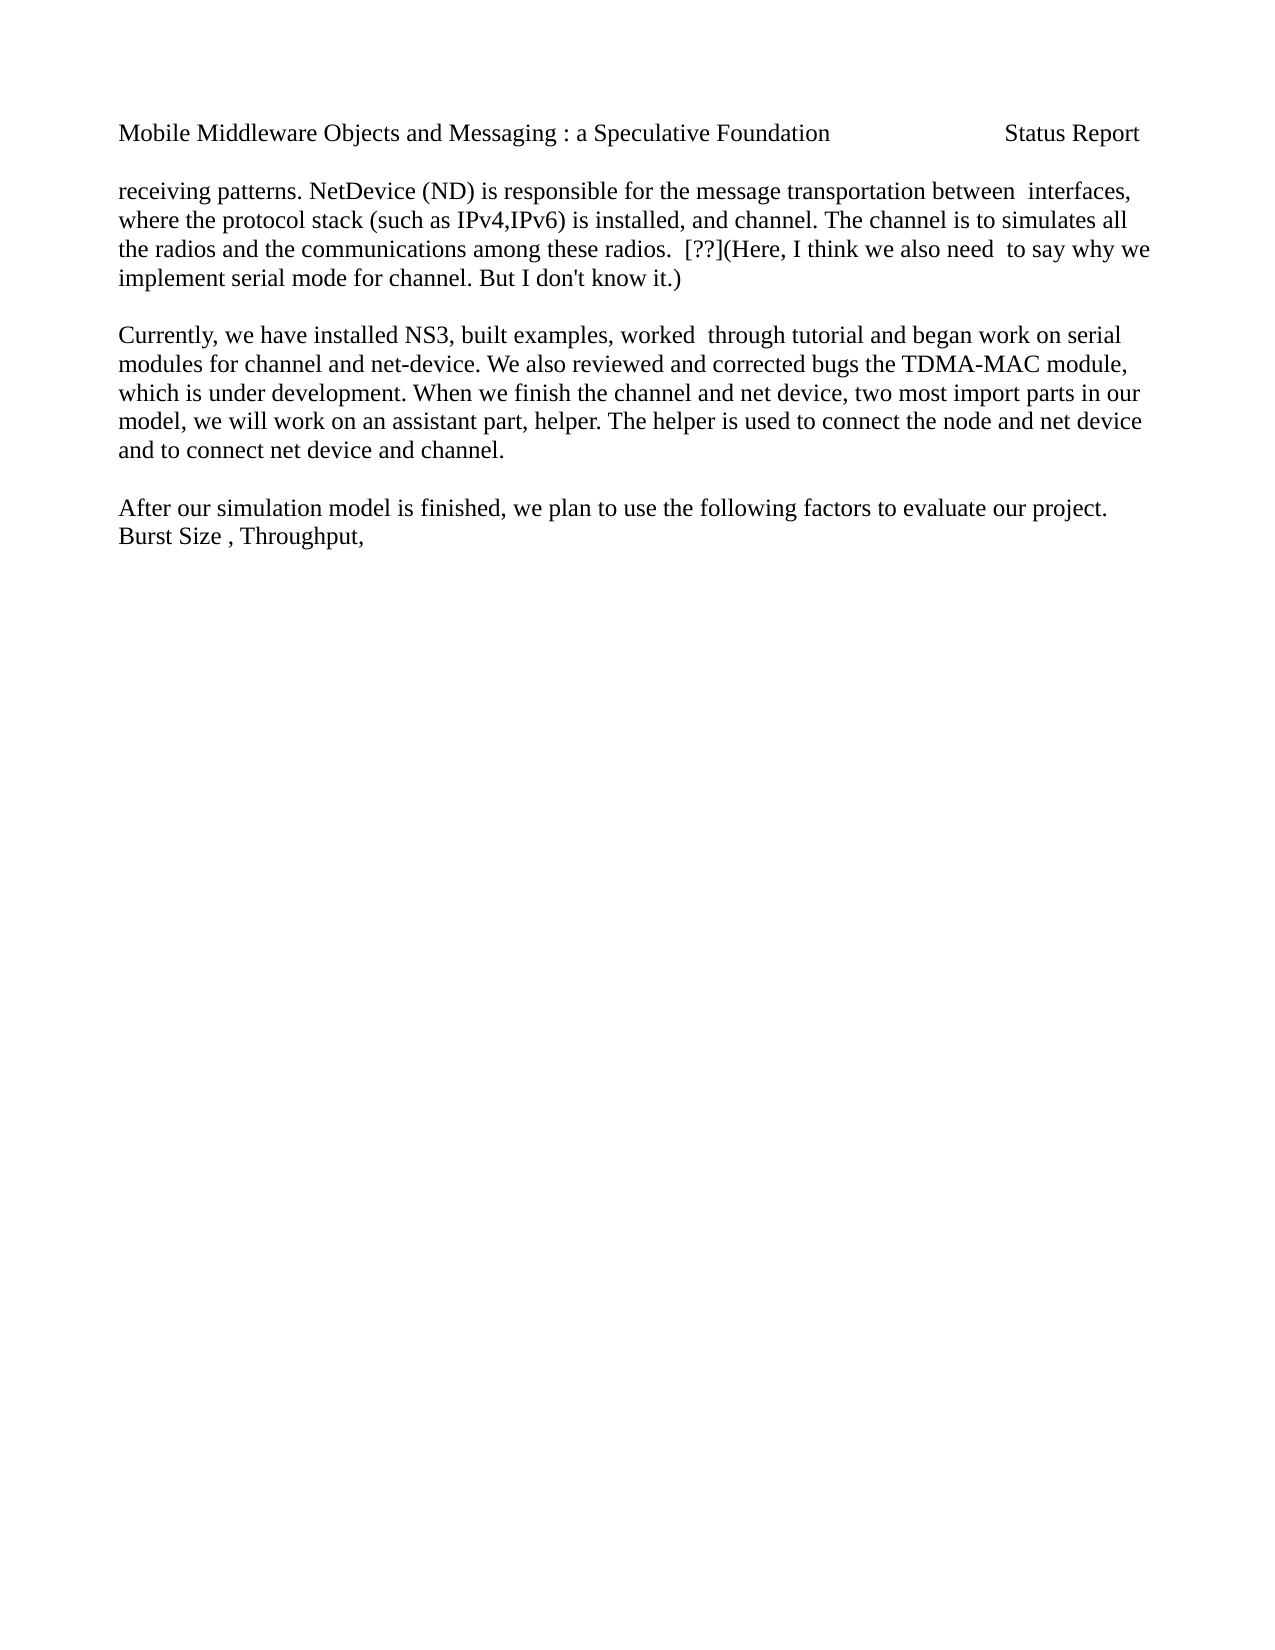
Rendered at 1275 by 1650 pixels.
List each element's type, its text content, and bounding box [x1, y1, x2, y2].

text Burst Size , Throughput, [118, 521, 1157, 550]
text receiving patterns. NetDevice (ND) is responsible for the message transportation between interfaces, where the protocol stack (such as IPv4,IPv6) is installed, and channel. The channel is to simulates all the radios and the communications among these radios. [??](Here, I think we also need to say why we implement serial mode for channel. But I don't know it.) [118, 176, 1157, 291]
text After our simulation model is finished, we plan to use the following factors to evaluate our project. [118, 493, 1157, 521]
text Currently, we have installed NS3, built examples, worked through tutorial and began work on serial modules for channel and net-device. We also reviewed and corrected bugs the TDMA-MAC module, which is under development. When we finish the channel and net device, two most import parts in our model, we will work on an assistant part, helper. The helper is used to connect the node and net device and to connect net device and channel. [118, 320, 1157, 464]
